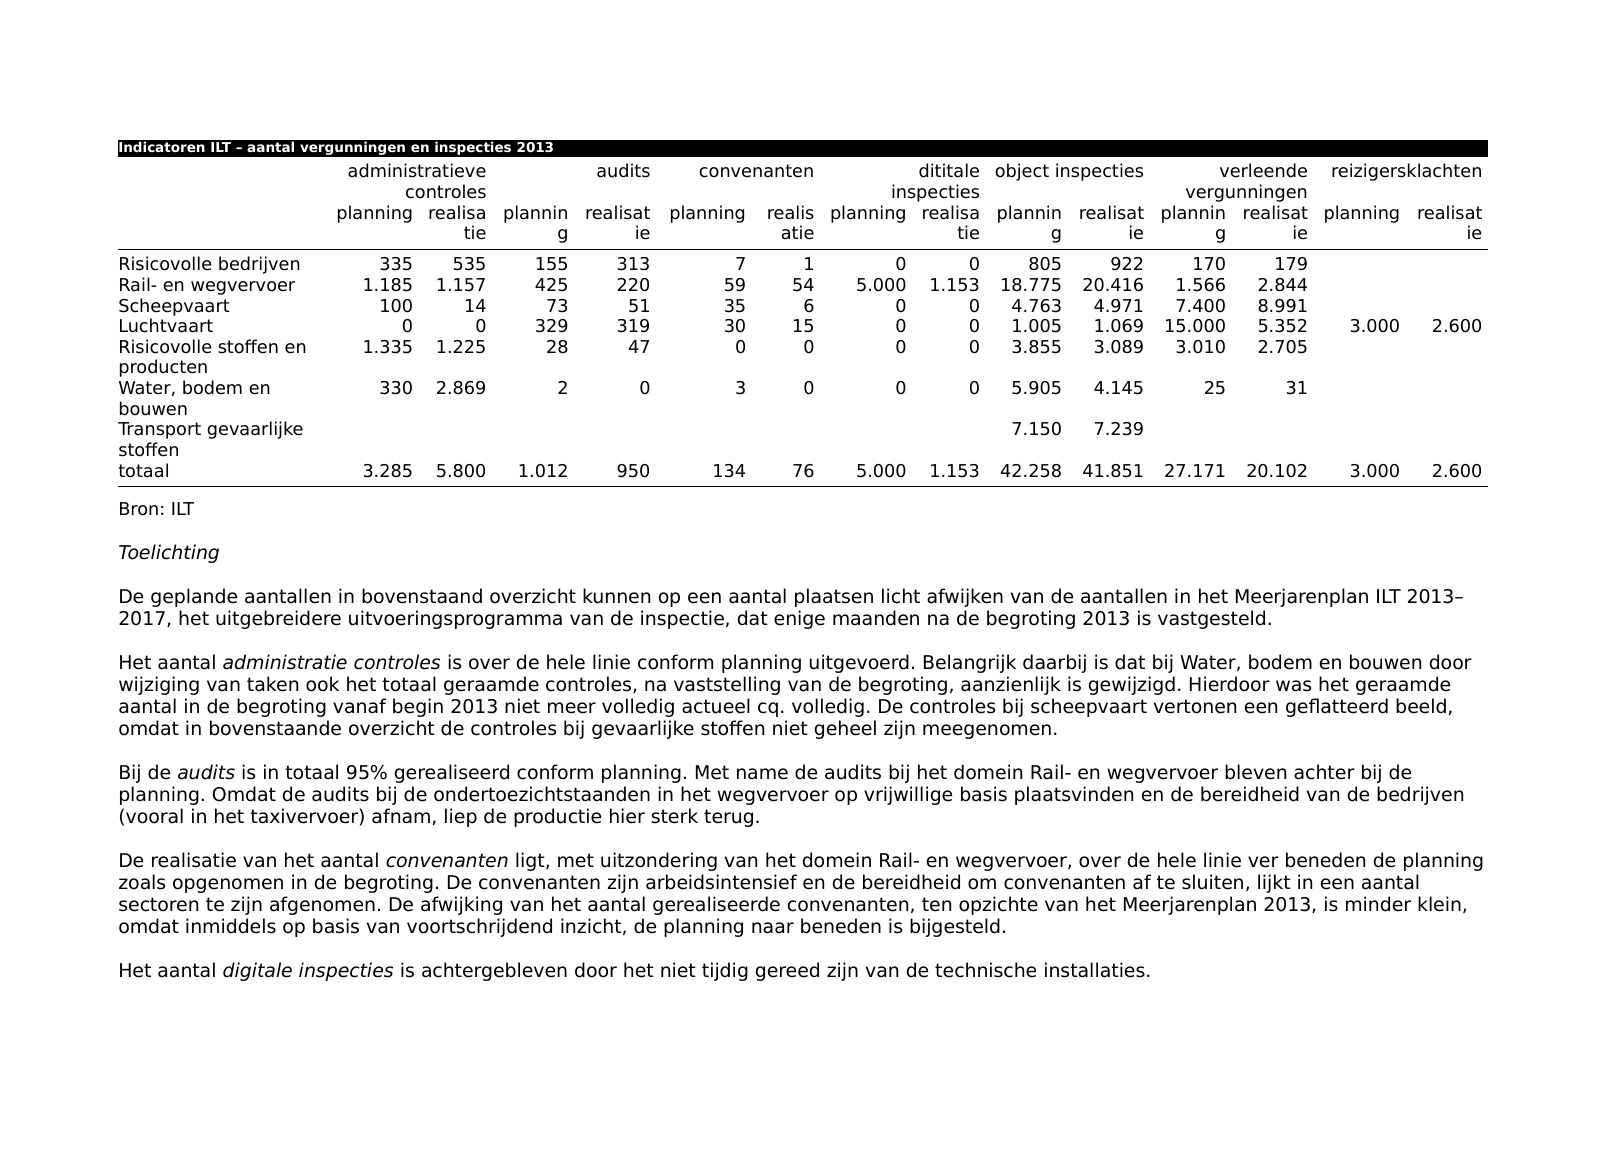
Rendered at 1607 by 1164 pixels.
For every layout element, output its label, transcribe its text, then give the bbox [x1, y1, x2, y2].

table_cell 0 [912, 296, 986, 316]
table_cell 0 [820, 337, 912, 378]
table_cell 0 [820, 316, 912, 337]
table_cell [912, 419, 986, 461]
table_cell 1.157 [419, 275, 492, 296]
table_cell [492, 419, 574, 461]
table_cell 2.869 [419, 378, 492, 419]
table_cell 8.991 [1232, 296, 1314, 316]
table_cell 18.775 [986, 275, 1068, 296]
table_cell Risicovolle bedrijven [118, 250, 326, 275]
table_cell 2.600 [1406, 461, 1488, 486]
table_cell [326, 419, 419, 461]
table_cell 30 [656, 316, 752, 337]
table_cell 25 [1150, 378, 1232, 419]
table_cell 1.335 [326, 337, 419, 378]
table_cell 0 [326, 316, 419, 337]
table_cell 425 [492, 275, 574, 296]
table_cell 31 [1232, 378, 1314, 419]
table_cell 1.069 [1068, 316, 1150, 337]
table_cell 2.705 [1232, 337, 1314, 378]
table_cell 5.352 [1232, 316, 1314, 337]
table_cell 14 [419, 296, 492, 316]
table_cell [1314, 419, 1406, 461]
table_cell [1406, 250, 1488, 275]
table_cell 2 [492, 378, 574, 419]
table_cell 73 [492, 296, 574, 316]
table_cell planning [820, 203, 912, 249]
table_cell 3 [656, 378, 752, 419]
table_cell 0 [912, 250, 986, 275]
table_cell 41.851 [1068, 461, 1150, 486]
table_cell 4.971 [1068, 296, 1150, 316]
table_cell 335 [326, 250, 419, 275]
table_cell [1406, 419, 1488, 461]
table_cell [118, 203, 326, 249]
table_cell 3.089 [1068, 337, 1150, 378]
text De realisatie van het aantal convenanten ligt, met uitzondering van het domein Rail- en wegvervoer, over de hele linie ver beneden de planning zoals opgenomen in de begroting. De convenanten zijn arbeidsintensief en de bereidheid om convenanten af te sluiten, lijkt in een aantal sectoren te zijn afgenomen. De afwijking van het aantal gerealiseerde convenanten, ten opzichte van het Meerjarenplan 2013, is minder klein, omdat inmiddels op basis van voortschrijdend inzicht, de planning naar beneden is bijgesteld. [118, 850, 1488, 938]
text Het aantal digitale inspecties is achtergebleven door het niet tijdig gereed zijn van de technische installaties. [118, 960, 1488, 982]
table_cell audits [492, 157, 656, 203]
table_cell 1.153 [912, 275, 986, 296]
table_cell planning [1314, 203, 1406, 249]
table_cell verleende vergunningen [1150, 157, 1314, 203]
table_cell realisatie [1406, 203, 1488, 249]
table_cell 1 [752, 250, 820, 275]
table_cell 20.416 [1068, 275, 1150, 296]
table_cell 0 [820, 378, 912, 419]
table_cell 2.844 [1232, 275, 1314, 296]
table_cell 4.763 [986, 296, 1068, 316]
table_cell 0 [752, 337, 820, 378]
table_cell 3.010 [1150, 337, 1232, 378]
table_cell dititale inspecties [820, 157, 986, 203]
table_cell 54 [752, 275, 820, 296]
table_cell [1314, 337, 1406, 378]
table_cell planning [656, 203, 752, 249]
table_cell 0 [574, 378, 656, 419]
table_cell 27.171 [1150, 461, 1232, 486]
table_cell 0 [912, 378, 986, 419]
table_cell 0 [912, 337, 986, 378]
table_cell [1314, 275, 1406, 296]
table_cell realisatie [912, 203, 986, 249]
table_cell [574, 419, 656, 461]
table_cell 15.000 [1150, 316, 1232, 337]
table_cell 170 [1150, 250, 1232, 275]
table_cell [118, 157, 326, 203]
table_cell 3.000 [1314, 461, 1406, 486]
table_cell 1.566 [1150, 275, 1232, 296]
table_cell 0 [656, 337, 752, 378]
table_cell 179 [1232, 250, 1314, 275]
table_cell planning [986, 203, 1068, 249]
table_cell 319 [574, 316, 656, 337]
table_cell Bron: ILT [118, 487, 1488, 519]
table_cell realisatie [1232, 203, 1314, 249]
table_cell 59 [656, 275, 752, 296]
table_cell 1.225 [419, 337, 492, 378]
table_cell 76 [752, 461, 820, 486]
table_cell object inspecties [986, 157, 1150, 203]
table_cell 805 [986, 250, 1068, 275]
text Het aantal administratie controles is over de hele linie conform planning uitgevoerd. Belangrijk daarbij is dat bij Water, bodem en bouwen door wijziging van taken ook het totaal geraamde controles, na vaststelling van de begroting, aanzienlijk is gewijzigd. Hierdoor was het geraamde aantal in de begroting vanaf begin 2013 niet meer volledig actueel cq. volledig. De controles bij scheepvaart vertonen een geflatteerd beeld, omdat in bovenstaande overzicht de controles bij gevaarlijke stoffen niet geheel zijn meegenomen. [118, 652, 1488, 740]
table_header Indicatoren ILT – aantal vergunningen en inspecties 2013 [118, 140, 1488, 156]
table_cell 155 [492, 250, 574, 275]
text De geplande aantallen in bovenstaand overzicht kunnen op een aantal plaatsen licht afwijken van de aantallen in het Meerjarenplan ILT 2013–2017, het uitgebreidere uitvoeringsprogramma van de inspectie, dat enige maanden na de begroting 2013 is vastgesteld. [118, 586, 1488, 630]
table_cell [1406, 378, 1488, 419]
table_cell 5.000 [820, 461, 912, 486]
table_cell [1314, 378, 1406, 419]
table_cell 35 [656, 296, 752, 316]
table_cell 0 [820, 296, 912, 316]
table_cell [1314, 250, 1406, 275]
table_cell 7.150 [986, 419, 1068, 461]
table_cell 1.153 [912, 461, 986, 486]
table_cell 15 [752, 316, 820, 337]
table_cell 0 [820, 250, 912, 275]
table_cell 3.000 [1314, 316, 1406, 337]
table_cell 28 [492, 337, 574, 378]
table_cell [1232, 419, 1314, 461]
table_cell 5.905 [986, 378, 1068, 419]
table_cell reizigersklachten [1314, 157, 1488, 203]
table_cell 220 [574, 275, 656, 296]
table_cell 100 [326, 296, 419, 316]
table_cell 3.285 [326, 461, 419, 486]
table_cell 7.239 [1068, 419, 1150, 461]
table_cell [1406, 296, 1488, 316]
text Bij de audits is in totaal 95% gerealiseerd conform planning. Met name de audits bij het domein Rail- en wegvervoer bleven achter bij de planning. Omdat de audits bij de ondertoezichtstaanden in het wegvervoer op vrijwillige basis plaatsvinden en de bereidheid van de bedrijven (vooral in het taxivervoer) afnam, liep de productie hier sterk terug. [118, 762, 1488, 828]
table_cell [1406, 337, 1488, 378]
table_cell convenanten [656, 157, 820, 203]
table_cell Rail- en wegvervoer [118, 275, 326, 296]
table_cell [419, 419, 492, 461]
table_cell 535 [419, 250, 492, 275]
table_cell [1150, 419, 1232, 461]
table_cell realisatie [752, 203, 820, 249]
table_cell 134 [656, 461, 752, 486]
table_cell 329 [492, 316, 574, 337]
table_cell 922 [1068, 250, 1150, 275]
table_cell 20.102 [1232, 461, 1314, 486]
table_cell 51 [574, 296, 656, 316]
table_cell realisatie [574, 203, 656, 249]
table_cell [820, 419, 912, 461]
table_cell 950 [574, 461, 656, 486]
table_cell Risicovolle stoffen en producten [118, 337, 326, 378]
table_cell planning [1150, 203, 1232, 249]
table_cell 7.400 [1150, 296, 1232, 316]
table_cell 1.185 [326, 275, 419, 296]
table_cell 0 [419, 316, 492, 337]
table_cell Scheepvaart [118, 296, 326, 316]
table_cell Transport gevaarlijke stoffen [118, 419, 326, 461]
table_cell realisatie [1068, 203, 1150, 249]
table_cell administratieve controles [326, 157, 492, 203]
table_cell 0 [752, 378, 820, 419]
table_cell realisatie [419, 203, 492, 249]
table_cell totaal [118, 461, 326, 486]
table_cell [1406, 275, 1488, 296]
table_cell 313 [574, 250, 656, 275]
table_cell 2.600 [1406, 316, 1488, 337]
table_cell planning [492, 203, 574, 249]
table_cell Water, bodem en bouwen [118, 378, 326, 419]
table_cell planning [326, 203, 419, 249]
table_cell 47 [574, 337, 656, 378]
table_cell [752, 419, 820, 461]
table_cell 6 [752, 296, 820, 316]
table_cell 5.800 [419, 461, 492, 486]
table_cell 5.000 [820, 275, 912, 296]
table_cell Luchtvaart [118, 316, 326, 337]
table_cell 3.855 [986, 337, 1068, 378]
table_cell 7 [656, 250, 752, 275]
table_cell [656, 419, 752, 461]
table_cell 4.145 [1068, 378, 1150, 419]
table_cell 1.012 [492, 461, 574, 486]
table_cell [1314, 296, 1406, 316]
table_cell 330 [326, 378, 419, 419]
table_cell 1.005 [986, 316, 1068, 337]
table_cell 0 [912, 316, 986, 337]
subtitle Toelichting [118, 542, 1488, 563]
table_cell 42.258 [986, 461, 1068, 486]
